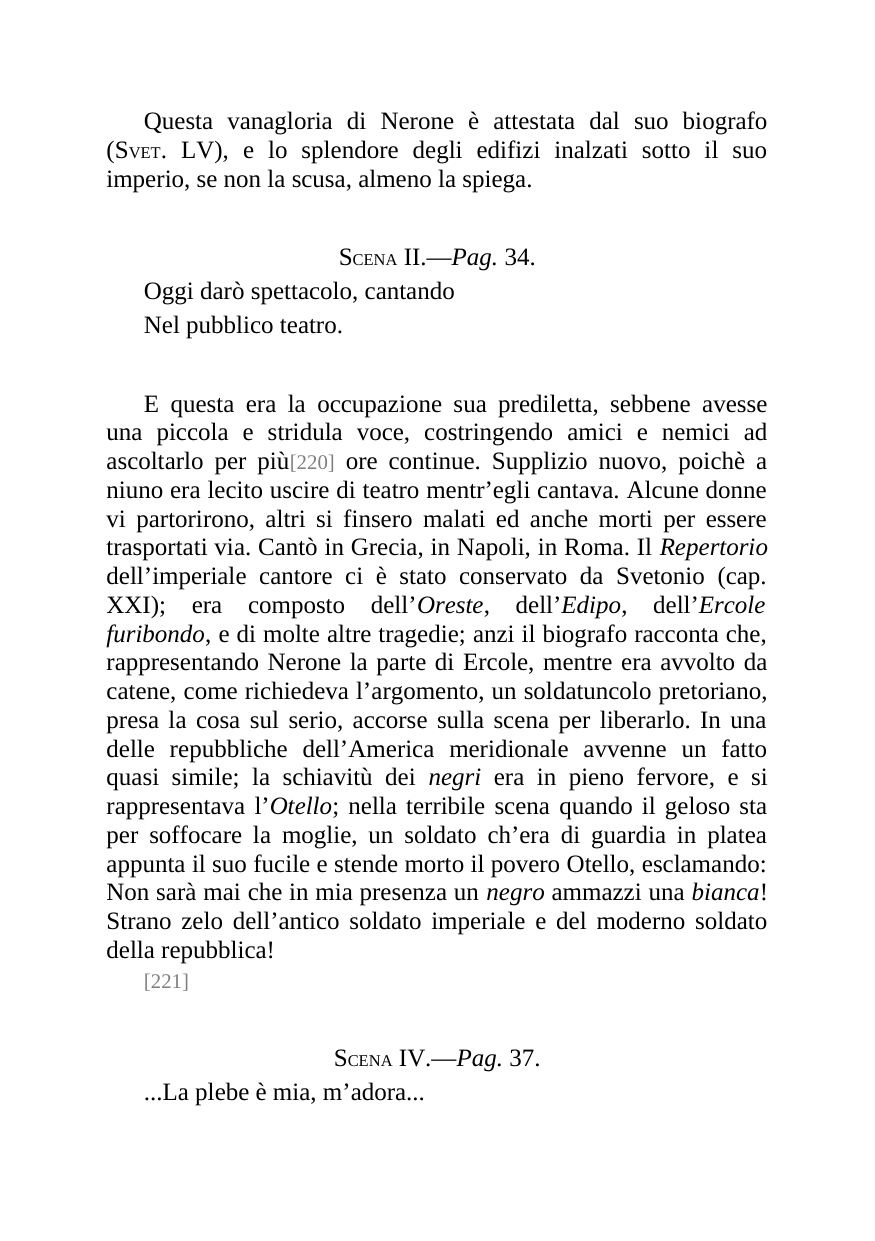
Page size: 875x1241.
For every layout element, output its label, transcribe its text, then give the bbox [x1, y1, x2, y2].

text Scena II.—Pag. 34. [106, 242, 768, 271]
text ...La plebe è mia, m’adora... [106, 1077, 768, 1105]
text Questa vanagloria di Nerone è attestata dal suo biografo (Svet. LV), e lo splendore degli edifizi inalzati sotto il suo imperio, se non la scusa, almeno la spiega. [106, 106, 768, 192]
text Oggi darò spettacolo, cantando [106, 276, 768, 305]
text Scena IV.—Pag. 37. [106, 1043, 768, 1072]
text Nel pubblico teatro. [106, 310, 768, 339]
text E questa era la occupazione sua prediletta, sebbene avesse una piccola e stridula voce, costringendo amici e nemici ad ascoltarlo per più[220] ore continue. Supplizio nuovo, poichè a niuno era lecito uscire di teatro mentr’egli cantava. Alcune donne vi partorirono, altri si finsero malati ed anche morti per essere trasportati via. Cantò in Grecia, in Napoli, in Roma. Il Repertorio dell’imperiale cantore ci è stato conservato da Svetonio (cap. XXI); era composto dell’Oreste, dell’Edipo, dell’Ercole furibondo, e di molte altre tragedie; anzi il biografo racconta che, rappresentando Nerone la parte di Ercole, mentre era avvolto da catene, come richiedeva l’argomento, un soldatuncolo pretoriano, presa la cosa sul serio, accorse sulla scena per liberarlo. In una delle repubbliche dell’America meridionale avvenne un fatto quasi simile; la schiavitù dei negri era in pieno fervore, e si rappresentava l’Otello; nella terribile scena quando il geloso sta per soffocare la moglie, un soldato ch’era di guardia in platea appunta il suo fucile e stende morto il povero Otello, esclamando: Non sarà mai che in mia presenza un negro ammazzi una bianca! Strano zelo dell’antico soldato imperiale e del moderno soldato della repubblica! [106, 389, 768, 964]
text [221] [106, 969, 768, 993]
